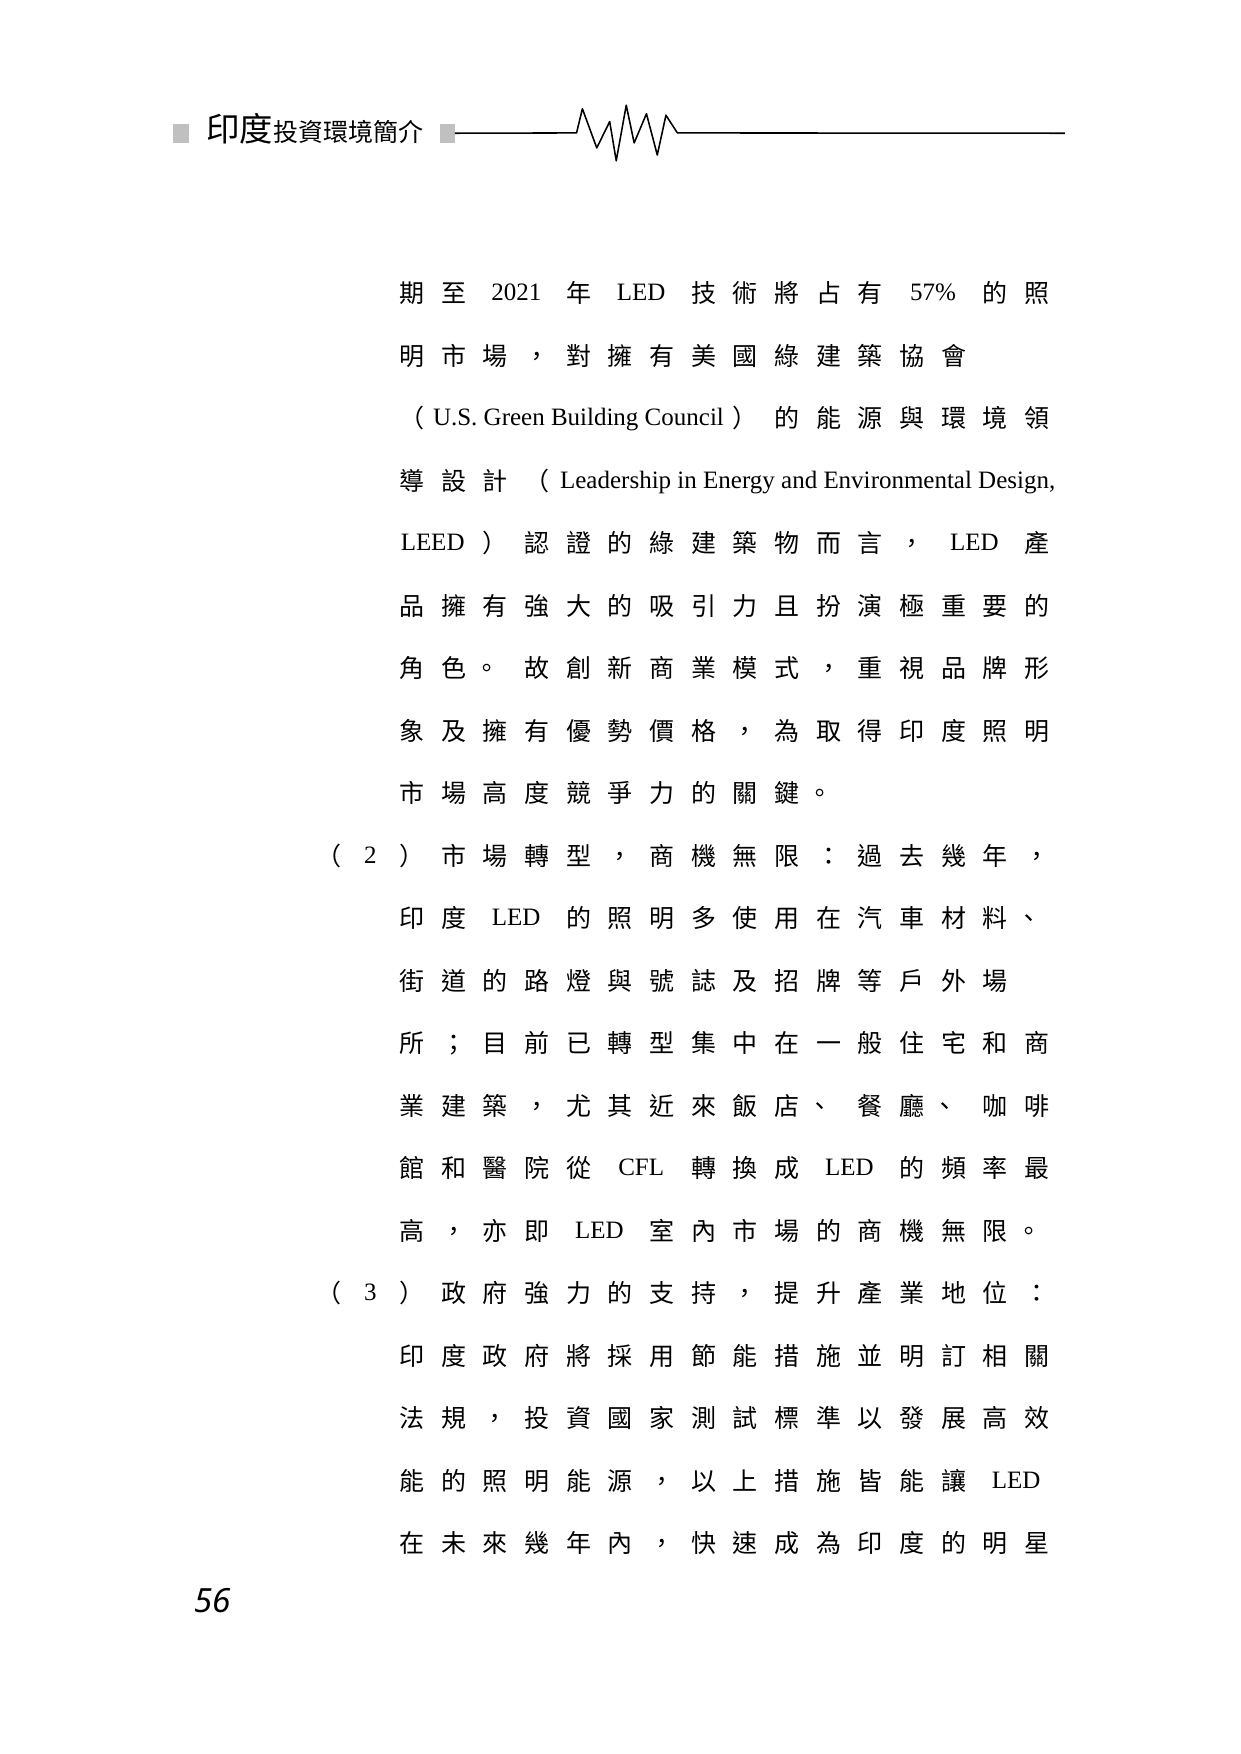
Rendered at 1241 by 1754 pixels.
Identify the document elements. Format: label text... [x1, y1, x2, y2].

text （2）市場轉型，商機無限：過去幾年，印度LED的照明多使用在汽車材料、街道的路燈與號誌及招牌等戶外場所；目前已轉型集中在一般住宅和商業建築，尤其近來飯店、餐廳、咖啡館和醫院從CFL轉換成LED的頻率最高，亦即LED室內市場的商機無限。 [306, 813, 1058, 1250]
text 期至2021年LED技術將占有57%的照明市場，對擁有美國綠建築協會（U.S. Green Building Council）的能源與環境領導設計（Leadership in Energy and Environmental Design, LEED）認證的綠建築物而言，LED產品擁有強大的吸引力且扮演極重要的角色。故創新商業模式，重視品牌形象及擁有優勢價格，為取得印度照明市場高度競爭力的關鍵。 [306, 250, 1058, 813]
text （3）政府強力的支持，提升產業地位：印度政府將採用節能措施並明訂相關法規，投資國家測試標準以發展高效能的照明能源，以上措施皆能讓LED在未來幾年內，快速成為印度的明星 [306, 1250, 1058, 1563]
